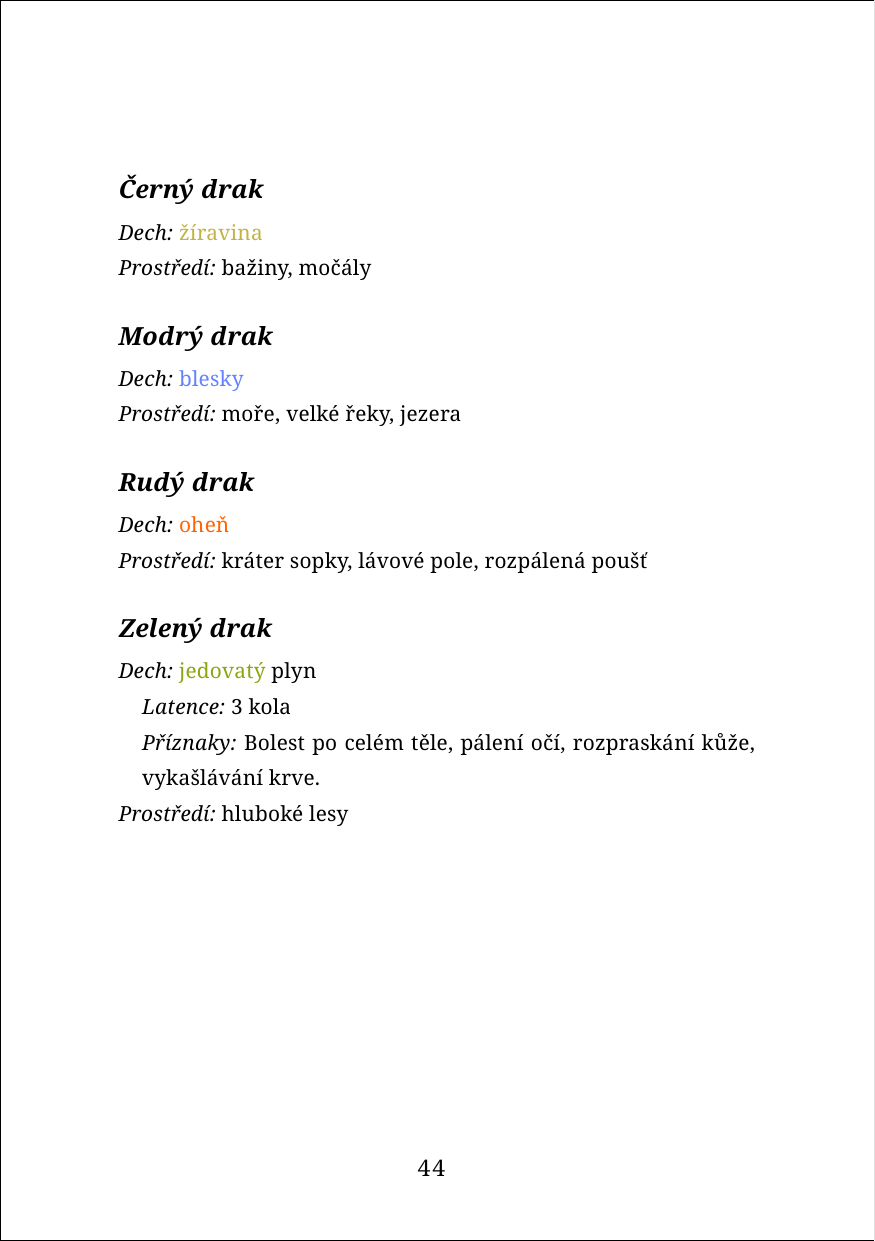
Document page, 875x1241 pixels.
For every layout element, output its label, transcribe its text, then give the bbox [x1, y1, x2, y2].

text Prostředí: bažiny, močály [118, 253, 756, 282]
subtitle Rudý drak [118, 464, 756, 498]
text Dech: žíravina [118, 218, 756, 246]
text Dech: jedovatý plyn Latence: 3 kola Příznaky: Bolest po celém těle, pálení očí, rozpraskání kůže, vykašlávání krve. [118, 657, 756, 792]
subtitle Černý drak [118, 172, 756, 206]
text Dech: blesky [118, 364, 756, 392]
text Dech: oheň [118, 510, 756, 539]
text Prostředí: hluboké lesy [118, 799, 756, 827]
subtitle Modrý drak [118, 318, 756, 352]
text Prostředí: kráter sopky, lávové pole, rozpálená poušť [118, 546, 756, 574]
text Prostředí: moře, velké řeky, jezera [118, 399, 756, 428]
subtitle Zelený drak [118, 611, 756, 645]
